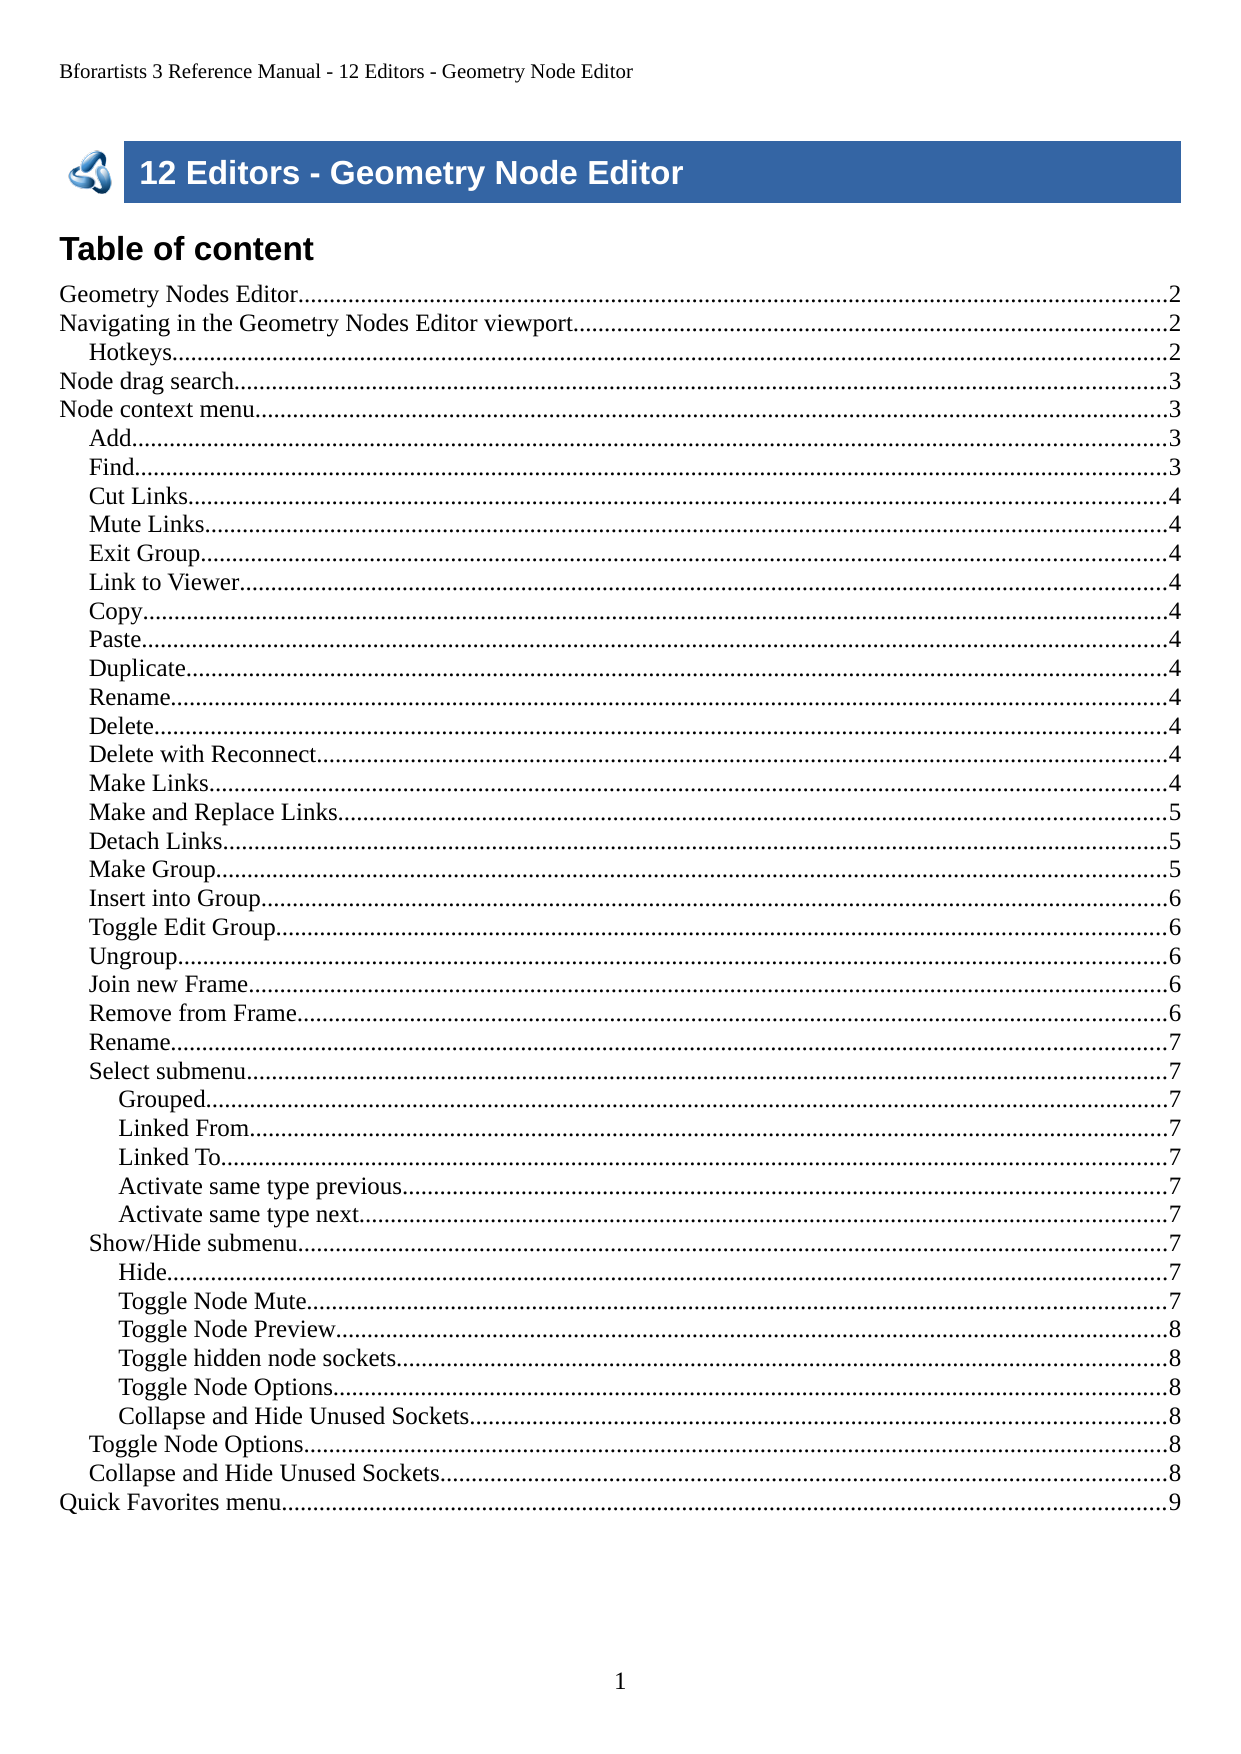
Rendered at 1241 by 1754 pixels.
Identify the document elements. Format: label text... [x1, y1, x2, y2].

table_header 12 Editors - Geometry Node Editor [124, 141, 1181, 203]
text Find 3 [88, 452, 1181, 481]
text Make and Replace Links 5 [88, 797, 1181, 826]
text Toggle hidden node sockets 8 [118, 1343, 1181, 1372]
text Rename 7 [88, 1027, 1181, 1056]
table_header [59, 141, 124, 203]
text Hotkeys 2 [88, 337, 1181, 366]
text Insert into Group 6 [88, 883, 1181, 912]
text Linked From 7 [118, 1113, 1181, 1142]
text Toggle Node Mute 7 [118, 1286, 1181, 1314]
text Collapse and Hide Unused Sockets 8 [118, 1401, 1181, 1429]
text Toggle Node Preview 8 [118, 1314, 1181, 1343]
text Detach Links 5 [88, 826, 1181, 854]
text Collapse and Hide Unused Sockets 8 [88, 1458, 1181, 1487]
text Activate same type next 7 [118, 1199, 1181, 1228]
subtitle Table of content [59, 228, 1181, 267]
text Node context menu 3 [59, 394, 1181, 423]
text Paste 4 [88, 624, 1181, 653]
text Add 3 [88, 423, 1181, 452]
text Navigating in the Geometry Nodes Editor viewport 2 [59, 308, 1181, 337]
text Show/Hide submenu 7 [88, 1228, 1181, 1257]
text Remove from Frame 6 [88, 998, 1181, 1027]
text Grouped 7 [118, 1084, 1181, 1113]
text Toggle Edit Group 6 [88, 912, 1181, 941]
text Linked To 7 [118, 1142, 1181, 1171]
text Link to Viewer 4 [88, 567, 1181, 596]
text Rename 4 [88, 682, 1181, 711]
text Delete with Reconnect 4 [88, 739, 1181, 768]
text Make Group 5 [88, 854, 1181, 883]
text Node drag search 3 [59, 366, 1181, 394]
text Mute Links 4 [88, 509, 1181, 538]
text Ungroup 6 [88, 941, 1181, 969]
text Copy 4 [88, 596, 1181, 624]
text Toggle Node Options 8 [118, 1372, 1181, 1401]
text Exit Group 4 [88, 538, 1181, 567]
text Duplicate 4 [88, 653, 1181, 682]
picture [65, 147, 114, 197]
text Quick Favorites menu 9 [59, 1487, 1181, 1516]
text Select submenu 7 [88, 1056, 1181, 1084]
text Activate same type previous 7 [118, 1171, 1181, 1199]
text Hide 7 [118, 1257, 1181, 1286]
text Make Links 4 [88, 768, 1181, 797]
text Geometry Nodes Editor 2 [59, 279, 1181, 308]
text Toggle Node Options 8 [88, 1429, 1181, 1458]
text Join new Frame 6 [88, 969, 1181, 998]
text Delete 4 [88, 711, 1181, 739]
text Cut Links 4 [88, 481, 1181, 509]
